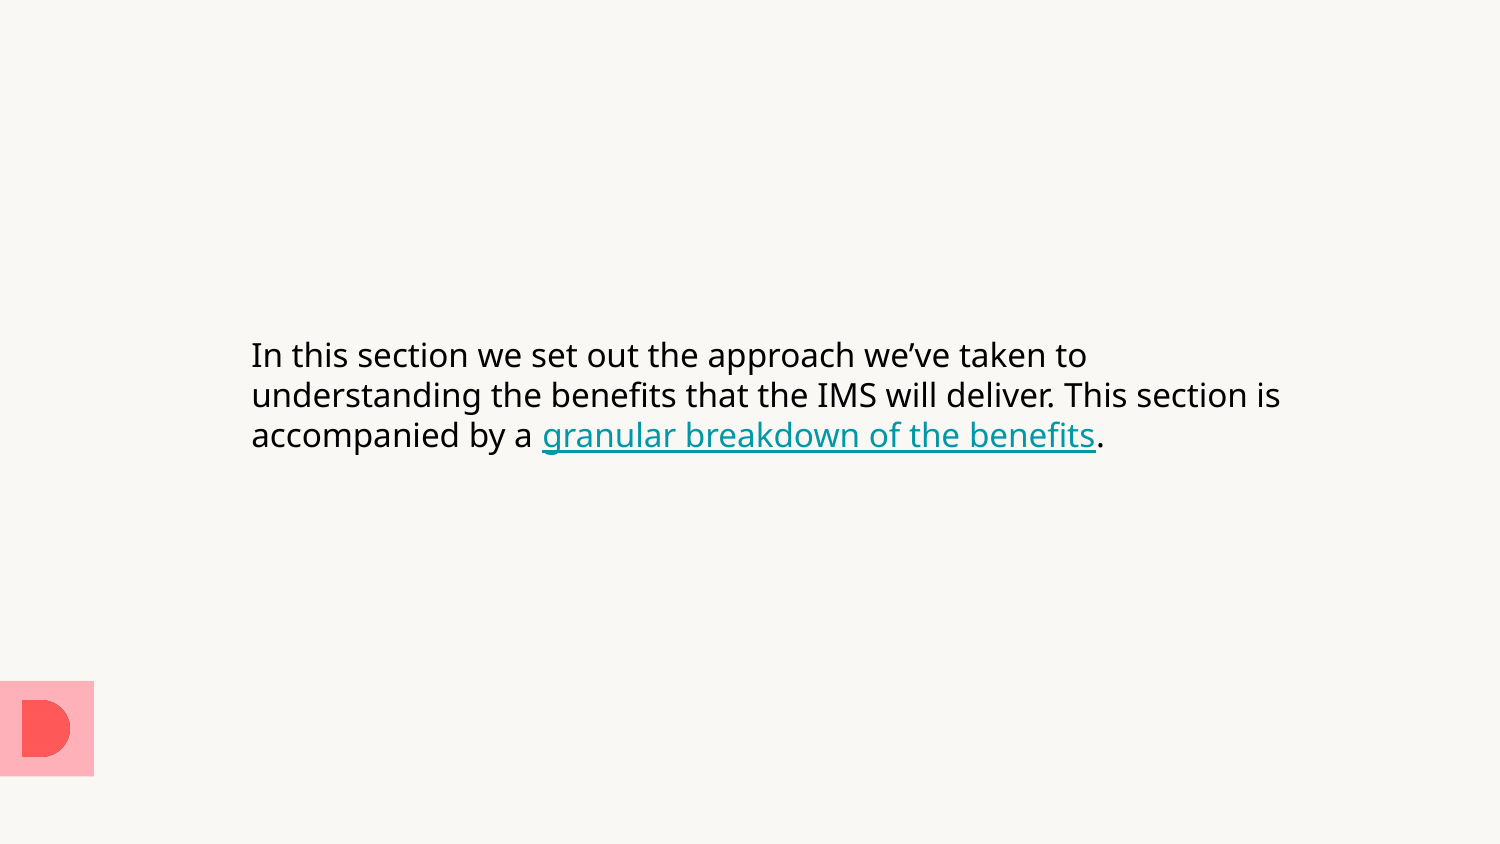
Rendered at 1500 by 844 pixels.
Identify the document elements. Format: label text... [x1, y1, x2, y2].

picture [22, 700, 70, 757]
title In this section we set out the approach we’ve taken to understanding the benefits that the IMS will deliver. This section is accompanied by a granular breakdown of the benefits. [236, 319, 1329, 400]
